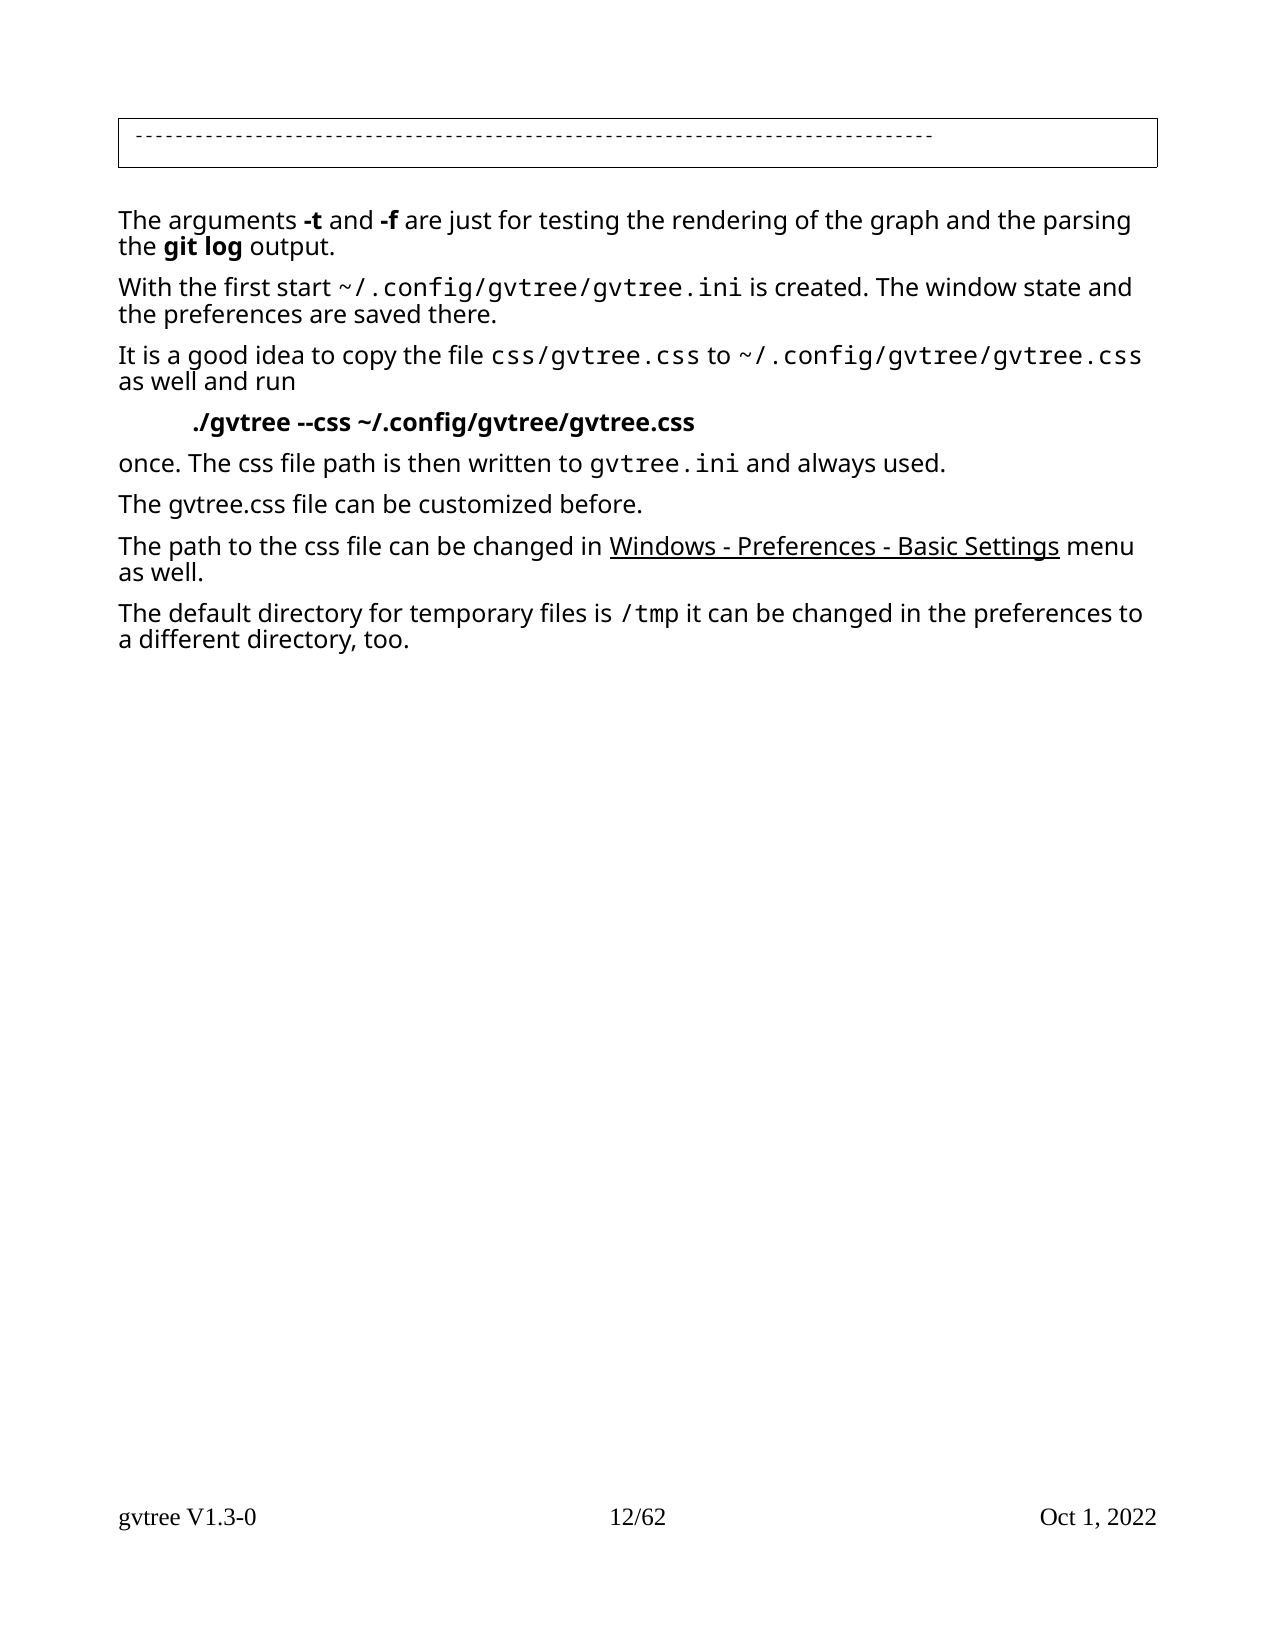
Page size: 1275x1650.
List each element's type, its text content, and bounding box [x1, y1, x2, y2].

text The path to the css file can be changed in Windows - Preferences - Basic Settings menu as well. [118, 534, 1157, 587]
text With the first start ~/.config/gvtree/gvtree.ini is created. The window state and the preferences are saved there. [118, 276, 1157, 328]
text The gvtree.css file can be customized before. [118, 493, 1157, 519]
text once. The css file path is then written to gvtree.ini and always used. [118, 452, 1157, 478]
text The default directory for temporary files is /tmp it can be changed in the preferences to a different directory, too. [118, 601, 1157, 654]
table_header [119, 119, 1157, 167]
text ./gvtree --css ~/.config/gvtree/gvtree.css [118, 411, 1157, 437]
text The arguments -t and -f are just for testing the rendering of the graph and the parsing the git log output. [118, 208, 1157, 261]
text It is a good idea to copy the file css/gvtree.css to ~/.config/gvtree/gvtree.css as well and run [118, 343, 1157, 396]
